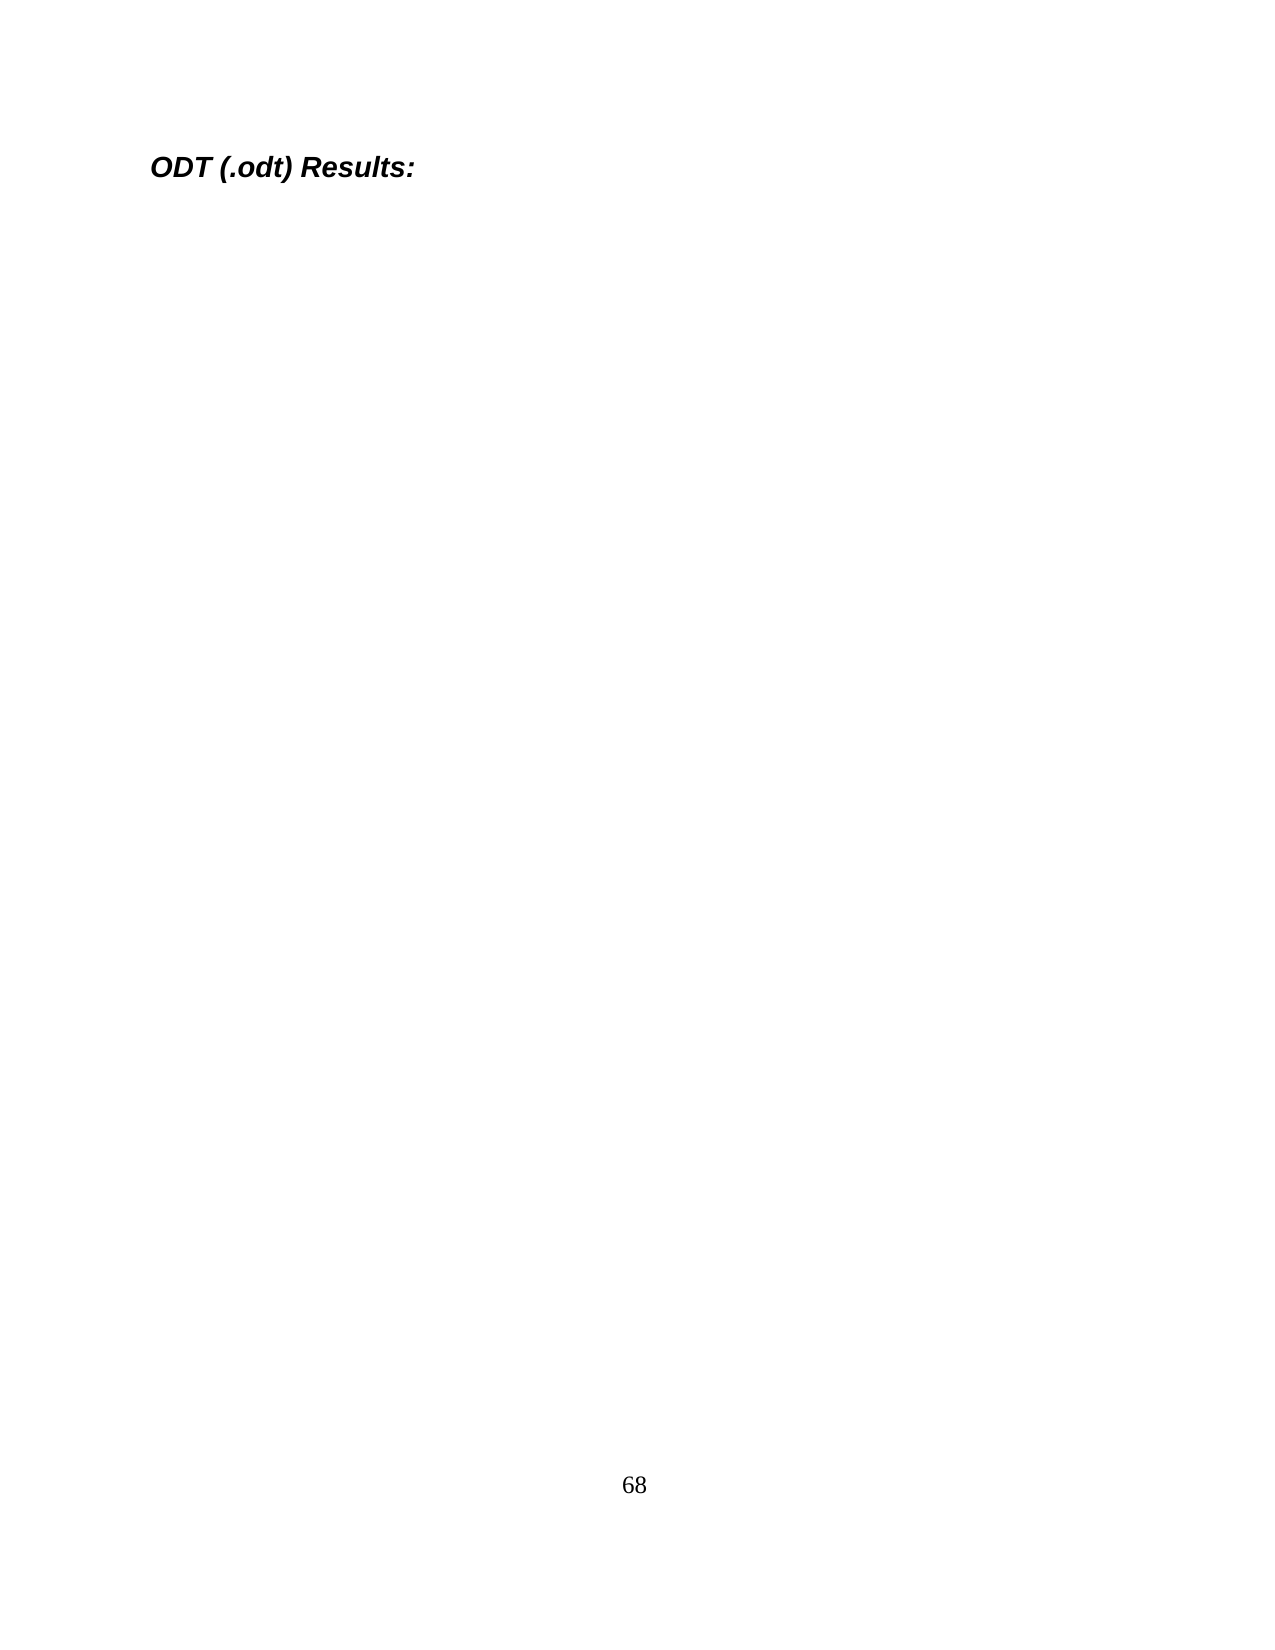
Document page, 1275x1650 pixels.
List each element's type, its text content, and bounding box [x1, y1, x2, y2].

subtitle ODT (.odt) Results: [150, 150, 1125, 183]
